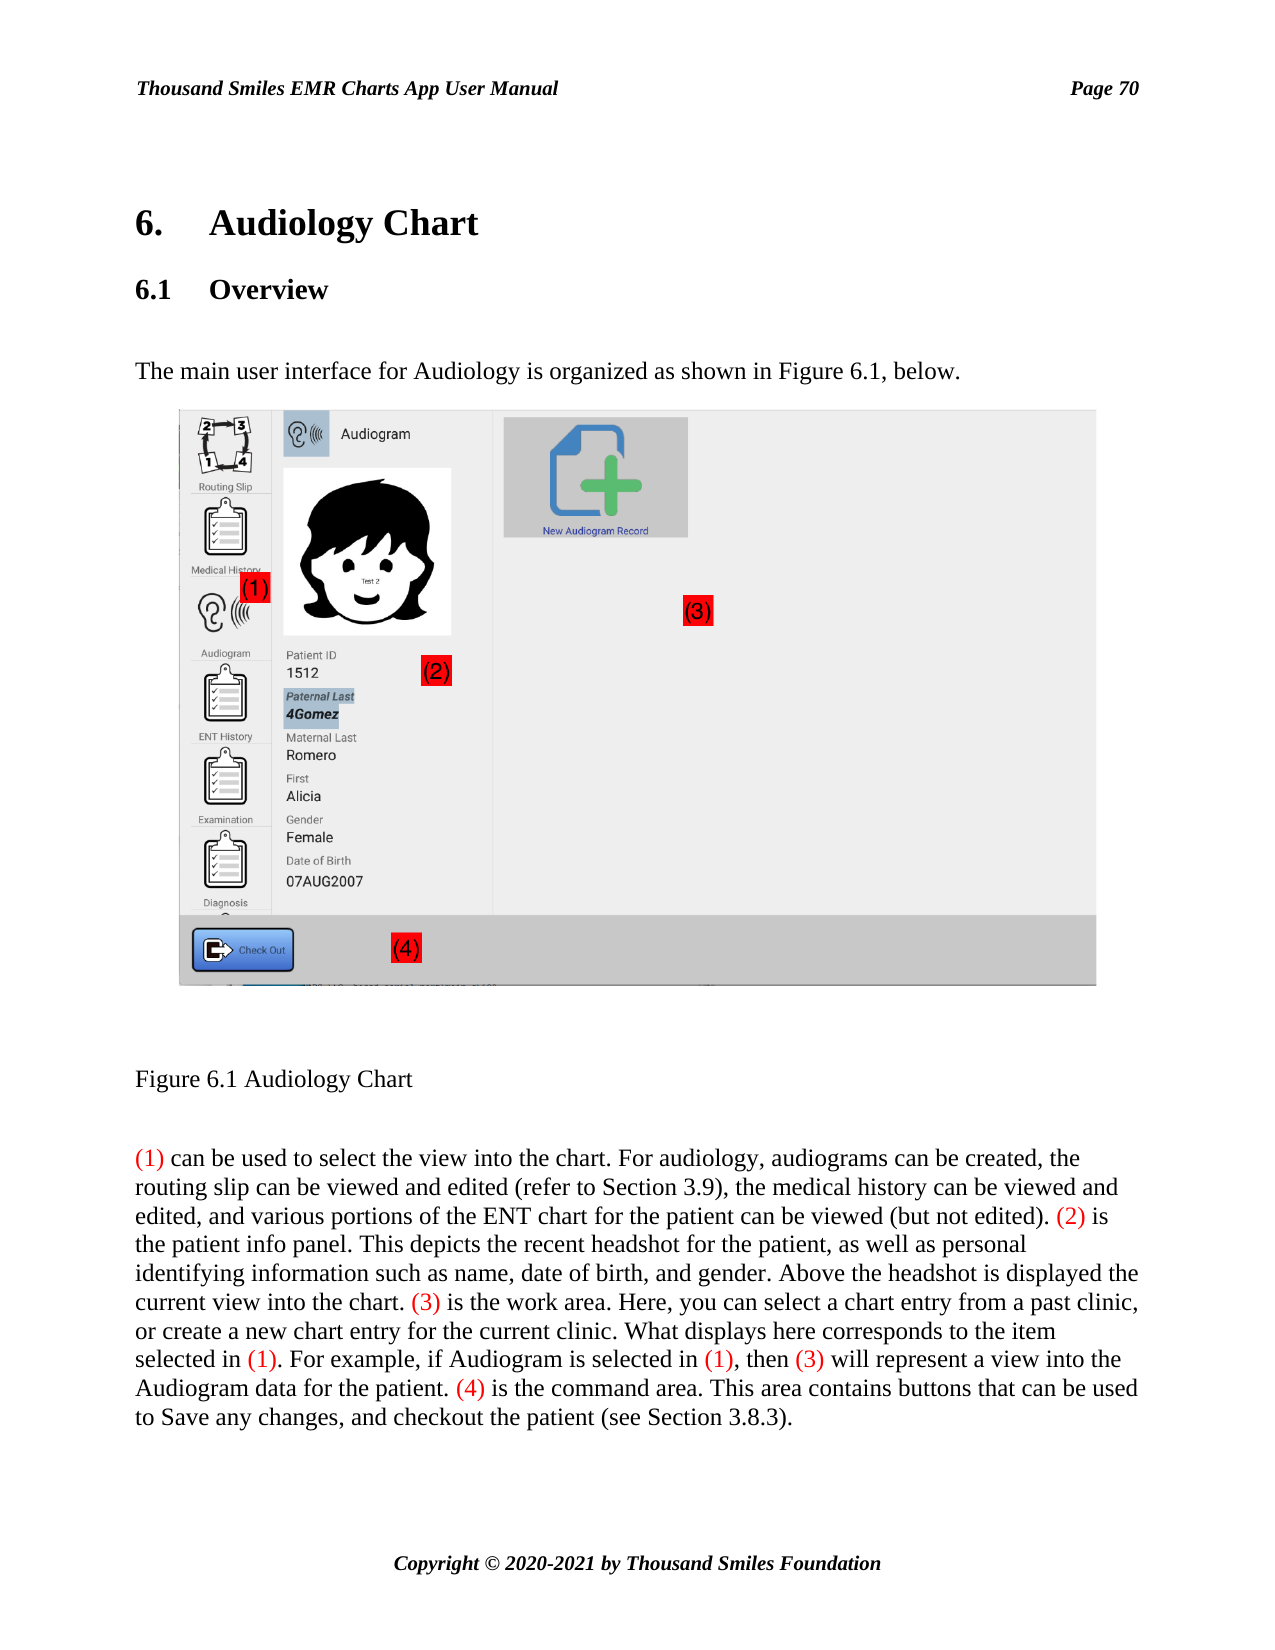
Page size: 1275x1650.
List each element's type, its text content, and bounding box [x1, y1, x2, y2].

picture [178, 409, 1097, 986]
subtitle Overview [135, 272, 1140, 306]
text The main user interface for Audiology is organized as shown in Figure 6.1, below. [135, 356, 1140, 384]
text Figure 6.1 Audiology Chart [135, 1064, 1140, 1093]
text (1) can be used to select the view into the chart. For audiology, audiograms can be created, the routing slip can be viewed and edited (refer to Section 3.9), the medical history can be viewed and edited, and various portions of the ENT chart for the patient can be viewed (but not edited). (2) is the patient info panel. This depicts the recent headshot for the patient, as well as personal identifying information such as name, date of birth, and gender. Above the headshot is displayed the current view into the chart. (3) is the work area. Here, you can select a chart entry from a past clinic, or create a new chart entry for the current clinic. What displays here corresponds to the item selected in (1). For example, if Audiogram is selected in (1), then (3) will represent a view into the Audiogram data for the patient. (4) is the command area. This area contains buttons that can be used to Save any changes, and checkout the patient (see Section 3.8.3). [135, 1143, 1140, 1431]
subtitle Audiology Chart [135, 200, 1140, 243]
